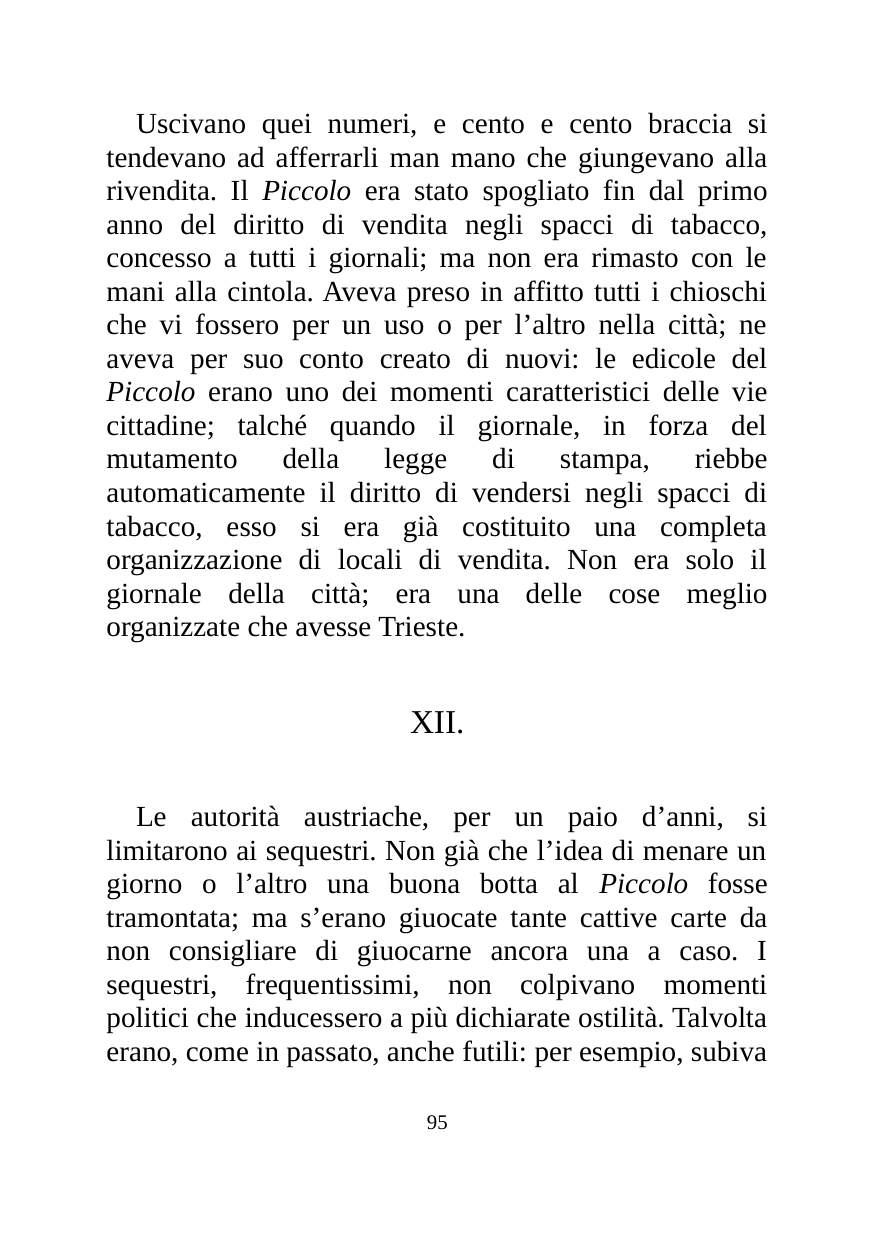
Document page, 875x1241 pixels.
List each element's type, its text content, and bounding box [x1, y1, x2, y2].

subtitle XII. [106, 702, 768, 740]
text Le autorità austriache, per un paio d’anni, si limitarono ai sequestri. Non già che l’idea di menare un giorno o l’altro una buona botta al Piccolo fosse tramontata; ma s’erano giuocate tante cattive carte da non consigliare di giuocarne ancora una a caso. I sequestri, frequentissimi, non colpivano momenti politici che inducessero a più dichiarate ostilità. Talvolta erano, come in passato, anche futili: per esempio, subiva [106, 799, 768, 1068]
text Uscivano quei numeri, e cento e cento braccia si tendevano ad afferrarli man mano che giungevano alla rivendita. Il Piccolo era stato spogliato fin dal primo anno del diritto di vendita negli spacci di tabacco, concesso a tutti i giornali; ma non era rimasto con le mani alla cintola. Aveva preso in affitto tutti i chioschi che vi fossero per un uso o per l’altro nella città; ne aveva per suo conto creato di nuovi: le edicole del Piccolo erano uno dei momenti caratteristici delle vie cittadine; talché quando il giornale, in forza del mutamento della legge di stampa, riebbe automaticamente il diritto di vendersi negli spacci di tabacco, esso si era già costituito una completa organizzazione di locali di vendita. Non era solo il giornale della città; era una delle cose meglio organizzate che avesse Trieste. [106, 106, 768, 643]
